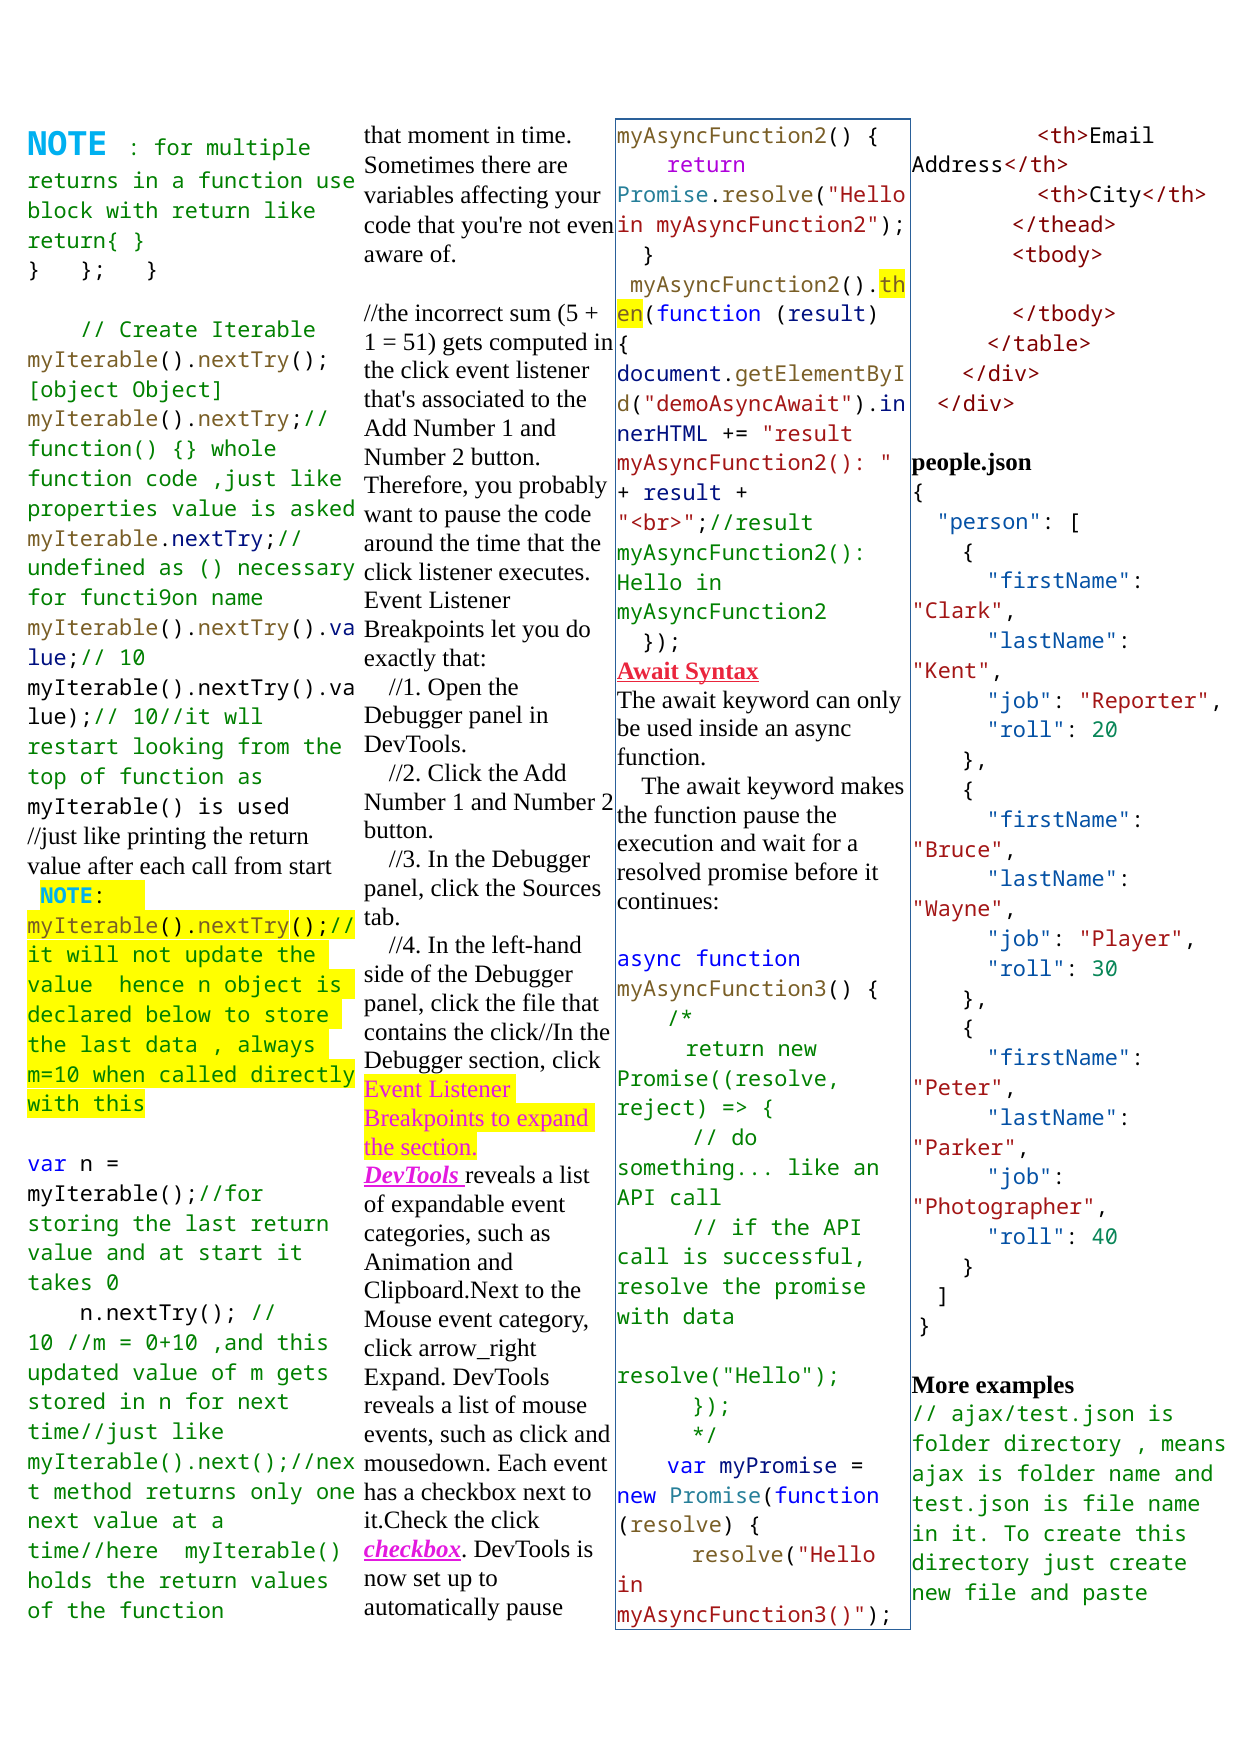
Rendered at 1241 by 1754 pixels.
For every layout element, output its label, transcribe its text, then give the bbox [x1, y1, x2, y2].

table_header myAsyncFunction2() { return Promise.resolve("Hello in myAsyncFunction2"); } myAsyncFunction2().then(function (result) { document.getElementById("demoAsyncAwait").innerHTML += "result myAsyncFunction2(): " + result + "<br>";//result myAsyncFunction2(): Hello in myAsyncFunction2 }); Await Syntax The await keyword can only be used inside an async function. The await keyword makes the function pause the execution and wait for a resolved promise before it continues: async function myAsyncFunction3() { /* return new Promise((resolve, reject) => { // do something... like an API call // if the API call is successful, resolve the promise with data resolve("Hello"); }); */ var myPromise = new Promise(function (resolve) { resolve("Hello in myAsyncFunction3()"); [616, 120, 910, 1628]
